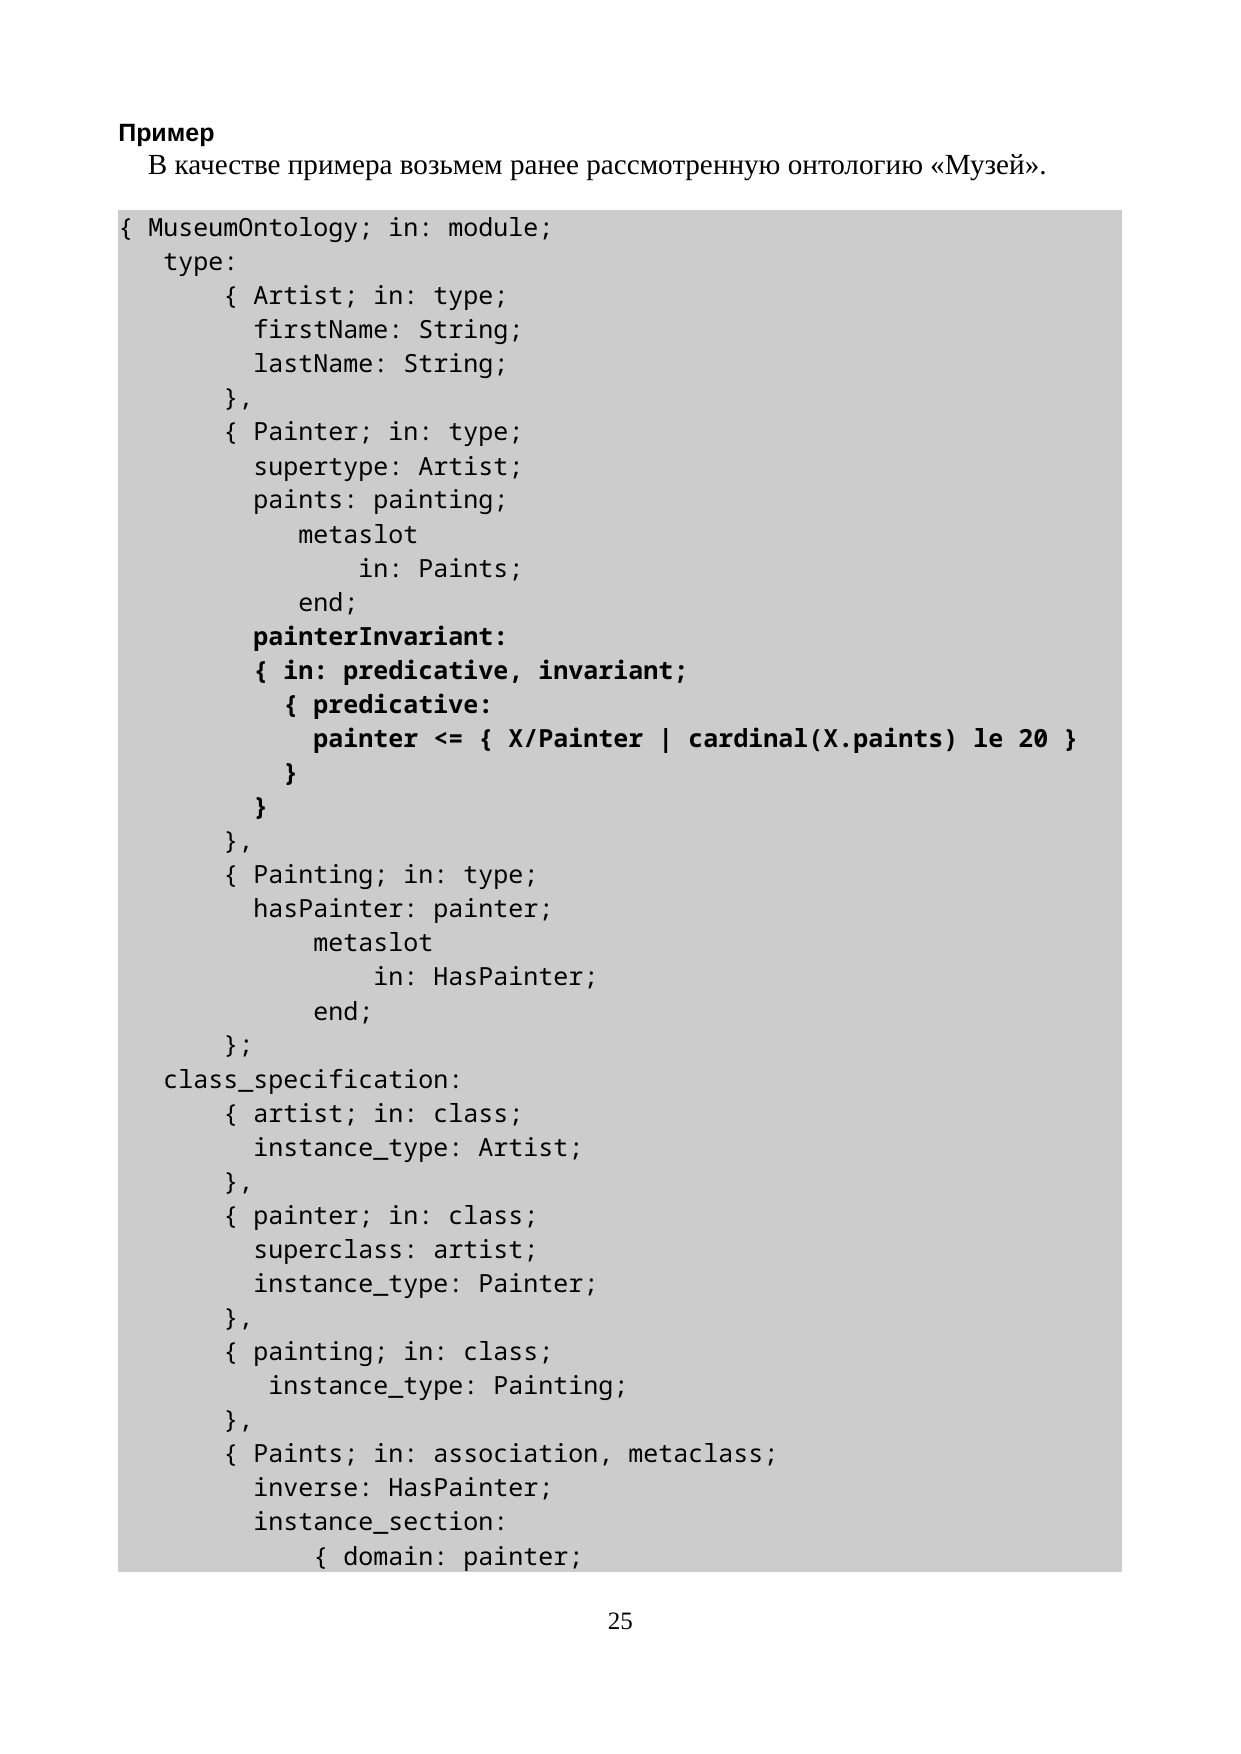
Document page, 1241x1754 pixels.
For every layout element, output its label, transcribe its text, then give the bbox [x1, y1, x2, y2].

text Пример [118, 118, 1122, 147]
text В качестве примера возьмем ранее рассмотренную онтологию «Музей». [118, 147, 1122, 180]
text { MuseumOntology; in: module; type: { Artist; in: type; firstName: String; lastName: String; }, { Painter; in: type; supertype: Artist; paints: painting; metaslot in: Paints; end; painterInvariant: { in: predicative, invariant; { predicative: painter <= { X/Painter | cardinal(X.paints) le 20 } } } }, { Painting; in: type; hasPainter: painter; metaslot in: HasPainter; end; }; class_specification: { artist; in: class; instance_type: Artist; }, { painter; in: class; superclass: artist; instance_type: Painter; }, { painting; in: class; instance_type: Painting; }, { Paints; in: association, metaclass; inverse: HasPainter; instance_section: { domain: painter; [118, 210, 1122, 1572]
